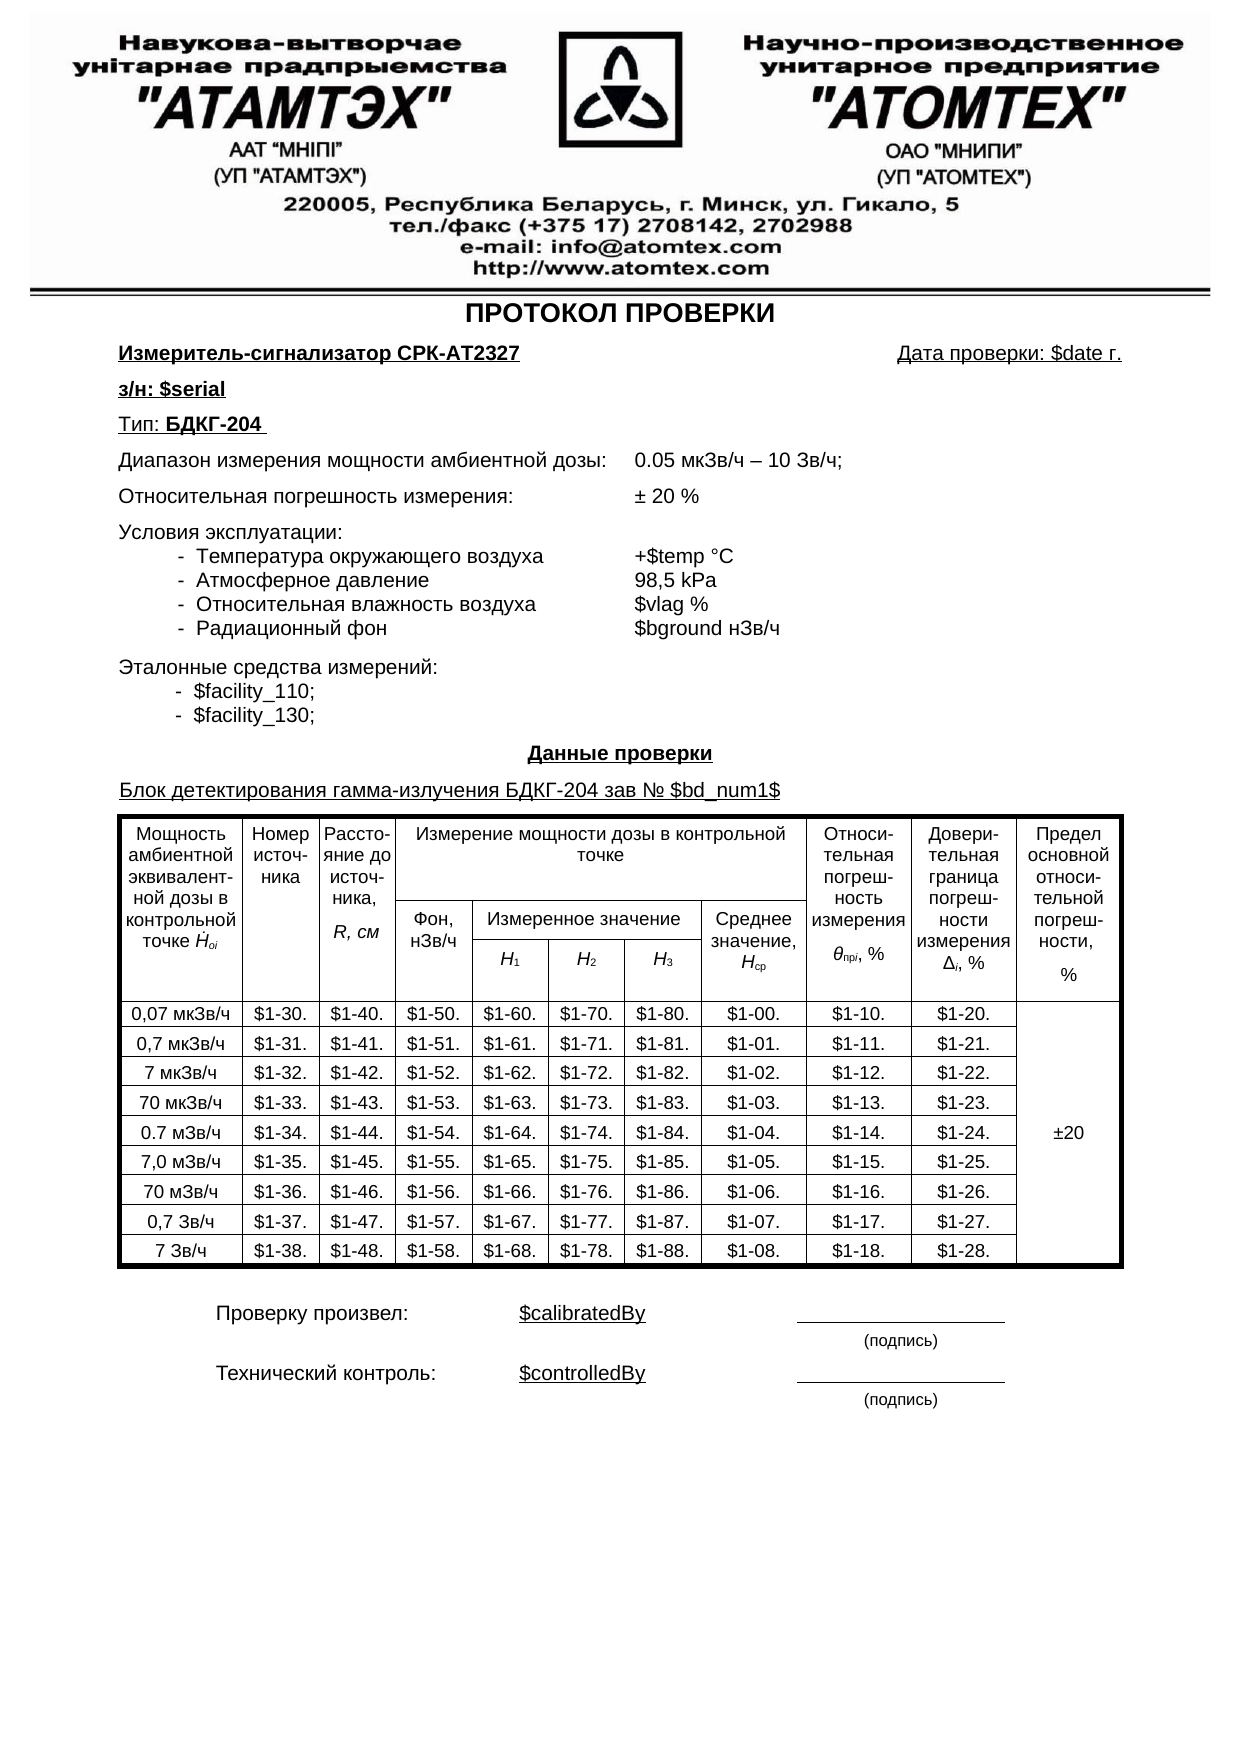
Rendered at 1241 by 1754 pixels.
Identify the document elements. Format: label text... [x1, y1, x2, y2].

table_cell $1-21. [912, 1027, 1016, 1056]
table_cell $1-67. [473, 1205, 548, 1234]
table_cell $1-06. [702, 1175, 806, 1204]
table_cell $1-70. [549, 1002, 624, 1026]
table_cell $1-63. [473, 1086, 548, 1115]
table_cell Технический контроль: [210, 1355, 513, 1390]
table_cell $1-15. [807, 1146, 911, 1174]
table_cell $1-27. [912, 1205, 1016, 1234]
table_cell $1-05. [702, 1146, 806, 1174]
table_cell $1-80. [625, 1002, 701, 1026]
table_header $calibratedBy [514, 1295, 771, 1331]
table_cell $1-31. [243, 1027, 319, 1056]
table_cell $1-11. [807, 1027, 911, 1056]
table_cell $1-73. [549, 1086, 624, 1115]
text - Относительная влажность воздуха $vlag % [177, 592, 1122, 616]
table_cell $1-40. [320, 1002, 395, 1026]
table_cell $1-46. [320, 1175, 395, 1204]
table_cell [210, 1331, 513, 1355]
table_cell $1-12. [807, 1057, 911, 1085]
table_cell H2 [549, 940, 624, 1001]
table_cell $1-07. [702, 1205, 806, 1234]
table_cell $1-51. [396, 1027, 472, 1056]
table_cell $1-61. [473, 1027, 548, 1056]
table_cell $1-85. [625, 1146, 701, 1174]
table_cell $1-20. [912, 1002, 1016, 1026]
table_cell (подпись) [771, 1331, 1030, 1355]
table_cell $1-02. [702, 1057, 806, 1085]
table_header [771, 1295, 1030, 1331]
table_cell $1-33. [243, 1086, 319, 1115]
text Эталонные средства измерений: [118, 655, 1122, 679]
text Относительная погрешность измерения: ± 20 % [118, 484, 1122, 508]
table_cell 70 мЗв/ч [122, 1175, 242, 1204]
text Условия эксплуатации: [118, 520, 1122, 544]
table_cell $1-50. [396, 1002, 472, 1026]
table_cell $1-71. [549, 1027, 624, 1056]
table_cell $1-86. [625, 1175, 701, 1204]
table_cell $1-48. [320, 1235, 395, 1263]
table_cell $1-36. [243, 1175, 319, 1204]
text Тип: БДКГ-204 [118, 412, 1122, 436]
text - $facility_130; [175, 703, 1122, 727]
text Диапазон измерения мощности амбиентной дозы: 0.05 мкЗв/ч – 10 Зв/ч; [118, 448, 1122, 472]
table_cell $1-01. [702, 1027, 806, 1056]
table_cell Измерение мощности дозы в контрольной точке [396, 819, 806, 900]
table_cell [210, 1390, 513, 1414]
table_cell $1-74. [549, 1116, 624, 1144]
table_cell $1-87. [625, 1205, 701, 1234]
table_cell 7 Зв/ч [122, 1235, 242, 1263]
table_cell $1-55. [396, 1146, 472, 1174]
table_cell $1-42. [320, 1057, 395, 1085]
text - Температура окружающего воздуха +$temp °C [177, 544, 1122, 568]
table_cell $1-83. [625, 1086, 701, 1115]
table_cell 0,07 мкЗв/ч [122, 1002, 242, 1026]
table_cell $1-00. [702, 1002, 806, 1026]
table_cell ±20 [1017, 1002, 1119, 1263]
table_cell $1-28. [912, 1235, 1016, 1263]
table_cell H1 [473, 940, 548, 1001]
table_cell $1-26. [912, 1175, 1016, 1204]
text Данные проверки [118, 741, 1122, 765]
text - Атмосферное давление 98,5 kPa [177, 568, 1122, 592]
table_cell (подпись) [771, 1390, 1030, 1414]
table_cell $1-13. [807, 1086, 911, 1115]
table_cell $1-68. [473, 1235, 548, 1263]
table_cell $1-81. [625, 1027, 701, 1056]
text - $facility_110; [175, 679, 1122, 703]
table_cell $1-54. [396, 1116, 472, 1144]
table_cell $1-43. [320, 1086, 395, 1115]
text - Радиационный фон $bground нЗв/ч [177, 616, 1122, 640]
table_cell H3 [625, 940, 701, 1001]
table_cell Среднее значение, Hср [702, 901, 806, 1001]
table_cell $1-14. [807, 1116, 911, 1144]
table_cell Довери-тельная граница погреш-ности измерения Δi, % [912, 819, 1016, 1001]
table_cell $1-04. [702, 1116, 806, 1144]
table_cell $1-84. [625, 1116, 701, 1144]
table_cell $1-41. [320, 1027, 395, 1056]
table_cell $1-62. [473, 1057, 548, 1085]
table_cell $1-16. [807, 1175, 911, 1204]
table_cell $1-57. [396, 1205, 472, 1234]
table_cell $1-77. [549, 1205, 624, 1234]
table_cell Мощность амбиентной эквивалент-ной дозы в контрольной точке Ḣoi [122, 819, 242, 1001]
table_cell $1-53. [396, 1086, 472, 1115]
table_cell $1-72. [549, 1057, 624, 1085]
table_cell $1-30. [243, 1002, 319, 1026]
table_cell [771, 1355, 1030, 1390]
table_cell $1-66. [473, 1175, 548, 1204]
table_cell $1-82. [625, 1057, 701, 1085]
table_cell $1-22. [912, 1057, 1016, 1085]
table_cell $1-23. [912, 1086, 1016, 1115]
table_header Блок детектирования гамма-излучения БДКГ-204 зав № $bd_num1$ [119, 765, 1121, 814]
table_cell $1-37. [243, 1205, 319, 1234]
table_cell $1-18. [807, 1235, 911, 1263]
table_cell $1-08. [702, 1235, 806, 1263]
table_cell $1-47. [320, 1205, 395, 1234]
table_cell $1-75. [549, 1146, 624, 1174]
table_cell $1-38. [243, 1235, 319, 1263]
table_cell $1-58. [396, 1235, 472, 1263]
table_cell Относи-тельная погреш-ность измерения θпрi, % [807, 819, 911, 1001]
table_cell 0,7 Зв/ч [122, 1205, 242, 1234]
table_cell 7,0 мЗв/ч [122, 1146, 242, 1174]
table_cell $1-56. [396, 1175, 472, 1204]
table_cell Измеренное значение [473, 901, 701, 939]
table_cell 0.7 мЗв/ч [122, 1116, 242, 1144]
table_cell $controlledBy [514, 1355, 771, 1390]
table_cell $1-78. [549, 1235, 624, 1263]
table_cell Номер источ-ника [243, 819, 319, 1001]
text ПРОТОКОЛ ПРОВЕРКИ [118, 298, 1122, 328]
table_cell [514, 1390, 771, 1414]
table_cell $1-45. [320, 1146, 395, 1174]
picture [29, 12, 1211, 298]
text з/н: $serial [118, 376, 1122, 400]
table_cell $1-76. [549, 1175, 624, 1204]
table_cell $1-65. [473, 1146, 548, 1174]
table_header Проверку произвел: [210, 1295, 513, 1331]
table_cell 70 мкЗв/ч [122, 1086, 242, 1115]
table_cell $1-32. [243, 1057, 319, 1085]
table_cell $1-52. [396, 1057, 472, 1085]
table_cell $1-88. [625, 1235, 701, 1263]
table_cell $1-34. [243, 1116, 319, 1144]
table_cell [514, 1331, 771, 1355]
table_cell 0,7 мкЗв/ч [122, 1027, 242, 1056]
table_cell $1-10. [807, 1002, 911, 1026]
table_cell $1-03. [702, 1086, 806, 1115]
table_cell Предел основной относи-тельной погреш-ности, % [1017, 819, 1119, 1001]
table_cell $1-44. [320, 1116, 395, 1144]
table_cell $1-35. [243, 1146, 319, 1174]
table_cell $1-60. [473, 1002, 548, 1026]
text Измеритель-сигнализатор СРК-АТ2327 Дата проверки: $date г. [118, 340, 1122, 364]
table_cell $1-17. [807, 1205, 911, 1234]
table_cell $1-24. [912, 1116, 1016, 1144]
table_cell $1-25. [912, 1146, 1016, 1174]
table_cell Рассто-яние до источ-ника, R, см [320, 819, 395, 1001]
table_cell $1-64. [473, 1116, 548, 1144]
table_cell 7 мкЗв/ч [122, 1057, 242, 1085]
table_cell Фон, нЗв/ч [396, 901, 472, 1001]
